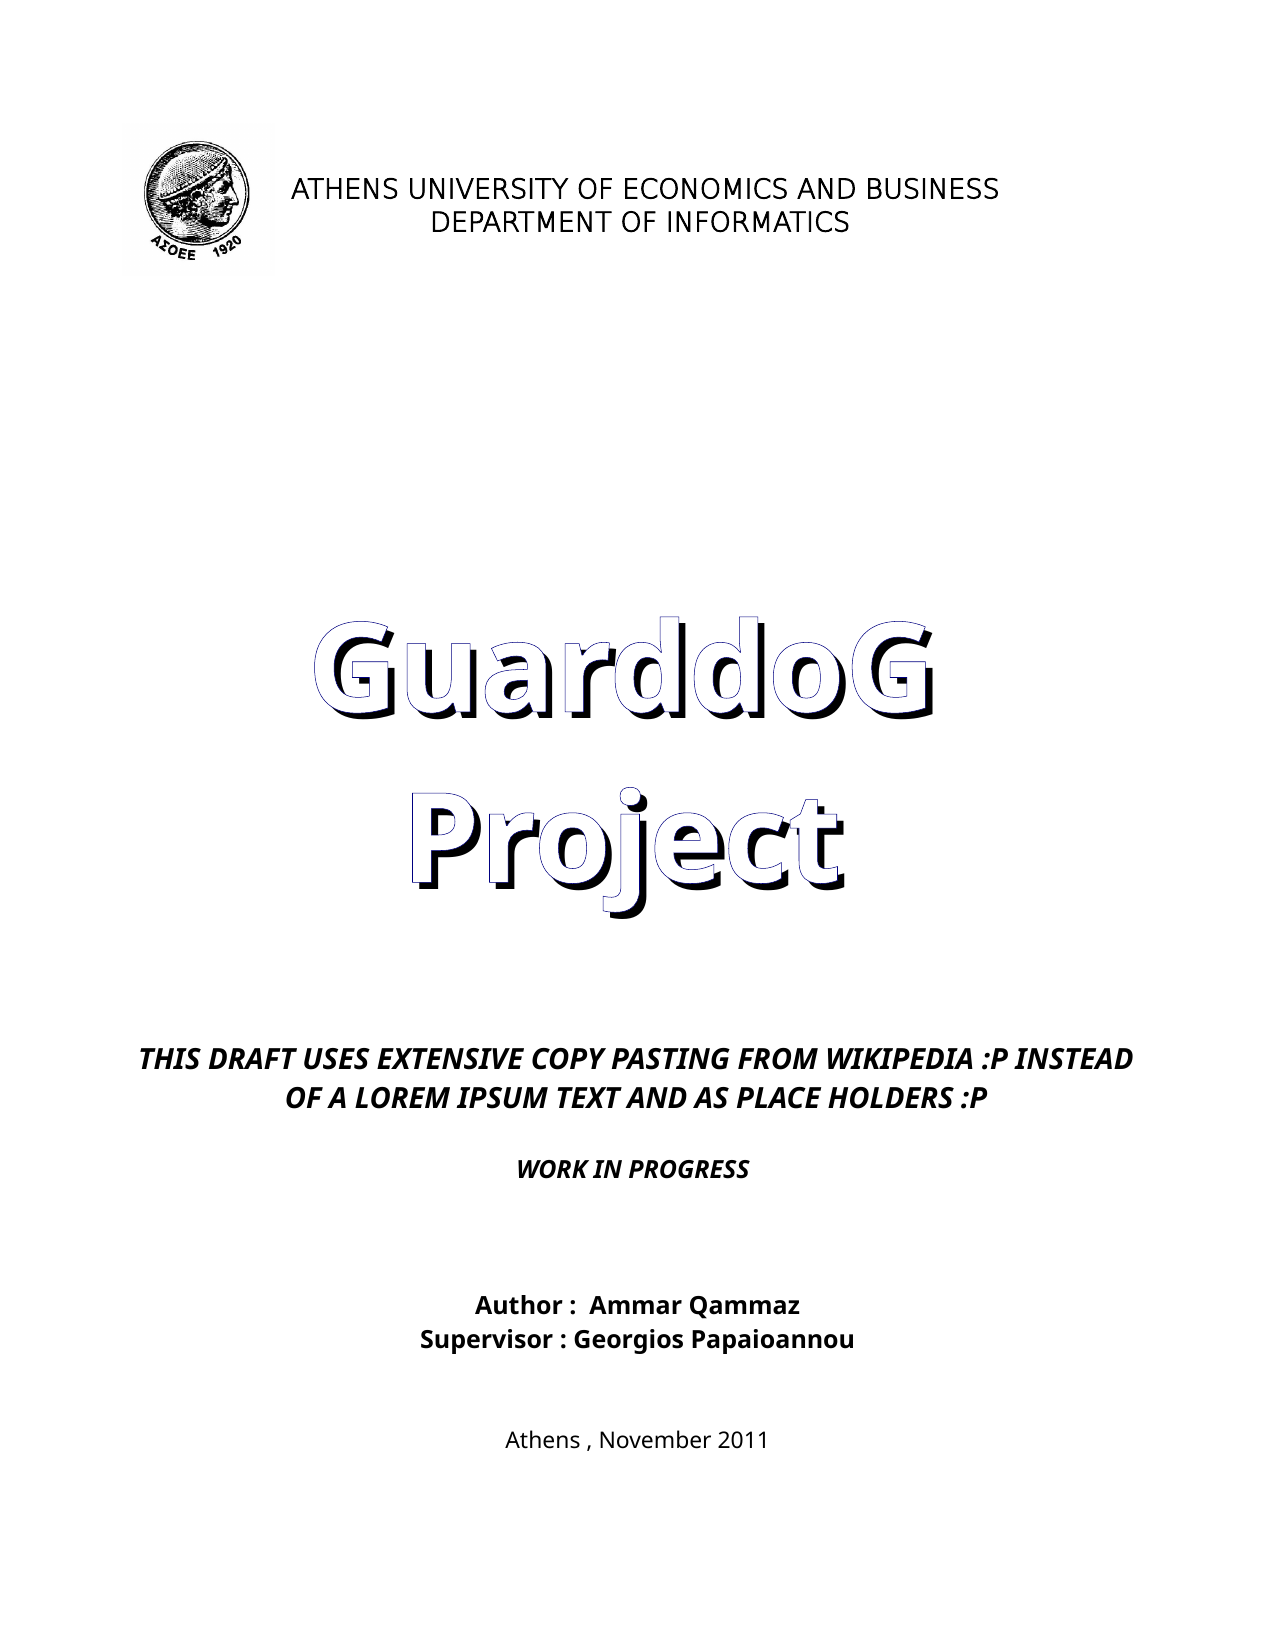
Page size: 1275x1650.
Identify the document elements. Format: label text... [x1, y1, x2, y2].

text Supervisor : Georgios Papaioannou [118, 1322, 1157, 1356]
text WORK IN PROGRESS [118, 1151, 1157, 1185]
text THIS DRAFT USES EXTENSIVE COPY PASTING FROM WIKIPEDIA :P INSTEAD OF A LOREM IPSUM TEXT AND AS PLACE HOLDERS :P [118, 1038, 1157, 1117]
text Project [118, 748, 1157, 919]
text Athens , November 2011 [118, 1424, 1157, 1455]
text Author : Ammar Qammaz [118, 1288, 1157, 1322]
text ATHENS UNIVERSITY OF ECONOMICS AND BUSINESS [275, 169, 1157, 206]
text DEPARTMENT OF INFORMATICS [275, 206, 1157, 238]
picture [122, 123, 275, 276]
text GuarddoG [118, 578, 1157, 748]
